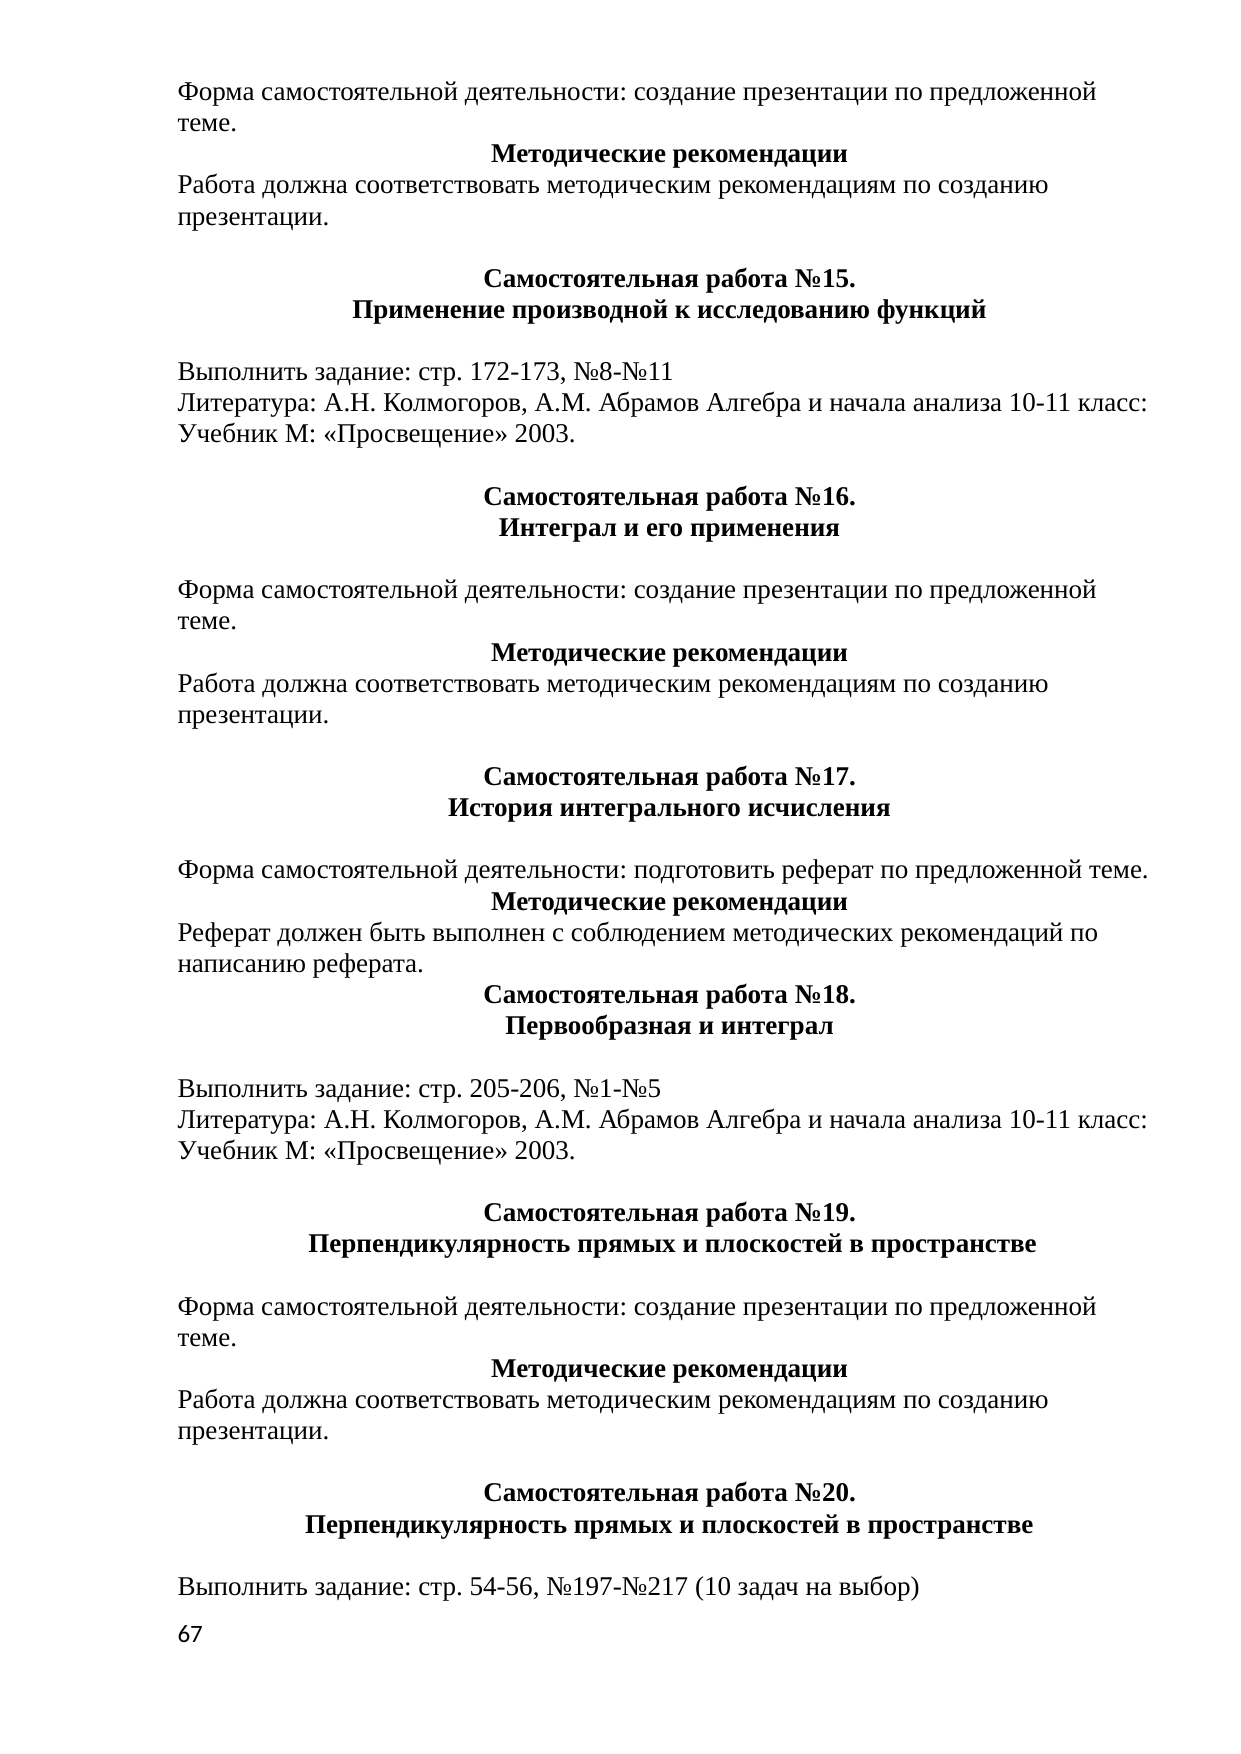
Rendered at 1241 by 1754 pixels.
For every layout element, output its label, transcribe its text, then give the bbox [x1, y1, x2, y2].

text Форма самостоятельной деятельности: подготовить реферат по предложенной теме. [177, 854, 1162, 885]
text Выполнить задание: стр. 54-56, №197-№217 (10 задач на выбор) [177, 1570, 1162, 1601]
text Самостоятельная работа №16. [177, 480, 1162, 511]
text Самостоятельная работа №20. [177, 1477, 1162, 1508]
text Самостоятельная работа №15. [177, 262, 1162, 293]
text Форма самостоятельной деятельности: создание презентации по предложенной теме. [177, 1290, 1162, 1352]
text Литература: А.Н. Колмогоров, А.М. Абрамов Алгебра и начала анализа 10-11 класс: Учебник М: «Просвещение» 2003. [177, 1103, 1162, 1165]
text Методические рекомендации [177, 636, 1162, 667]
text Первообразная и интеграл [177, 1009, 1162, 1041]
text Реферат должен быть выполнен с соблюдением методических рекомендаций по написанию реферата. [177, 916, 1162, 978]
text Самостоятельная работа №18. [177, 978, 1162, 1009]
text Работа должна соответствовать методическим рекомендациям по созданию презентации. [177, 667, 1162, 729]
text Выполнить задание: стр. 172-173, №8-№11 [177, 355, 1162, 386]
text Работа должна соответствовать методическим рекомендациям по созданию презентации. [177, 168, 1162, 231]
text Применение производной к исследованию функций [177, 293, 1162, 324]
text Самостоятельная работа №17. [177, 760, 1162, 791]
text Перпендикулярность прямых и плоскостей в пространстве [177, 1227, 1162, 1258]
text Форма самостоятельной деятельности: создание презентации по предложенной теме. [177, 573, 1162, 636]
text Методические рекомендации [177, 137, 1162, 168]
text Методические рекомендации [177, 1352, 1162, 1383]
text История интегрального исчисления [177, 791, 1162, 822]
text Выполнить задание: стр. 205-206, №1-№5 [177, 1072, 1162, 1103]
text Перпендикулярность прямых и плоскостей в пространстве [177, 1508, 1162, 1539]
text Работа должна соответствовать методическим рекомендациям по созданию презентации. [177, 1383, 1162, 1445]
text Методические рекомендации [177, 885, 1162, 916]
text Литература: А.Н. Колмогоров, А.М. Абрамов Алгебра и начала анализа 10-11 класс: Учебник М: «Просвещение» 2003. [177, 386, 1162, 449]
text Интеграл и его применения [177, 511, 1162, 542]
text Форма самостоятельной деятельности: создание презентации по предложенной теме. [177, 75, 1162, 137]
text Самостоятельная работа №19. [177, 1196, 1162, 1227]
